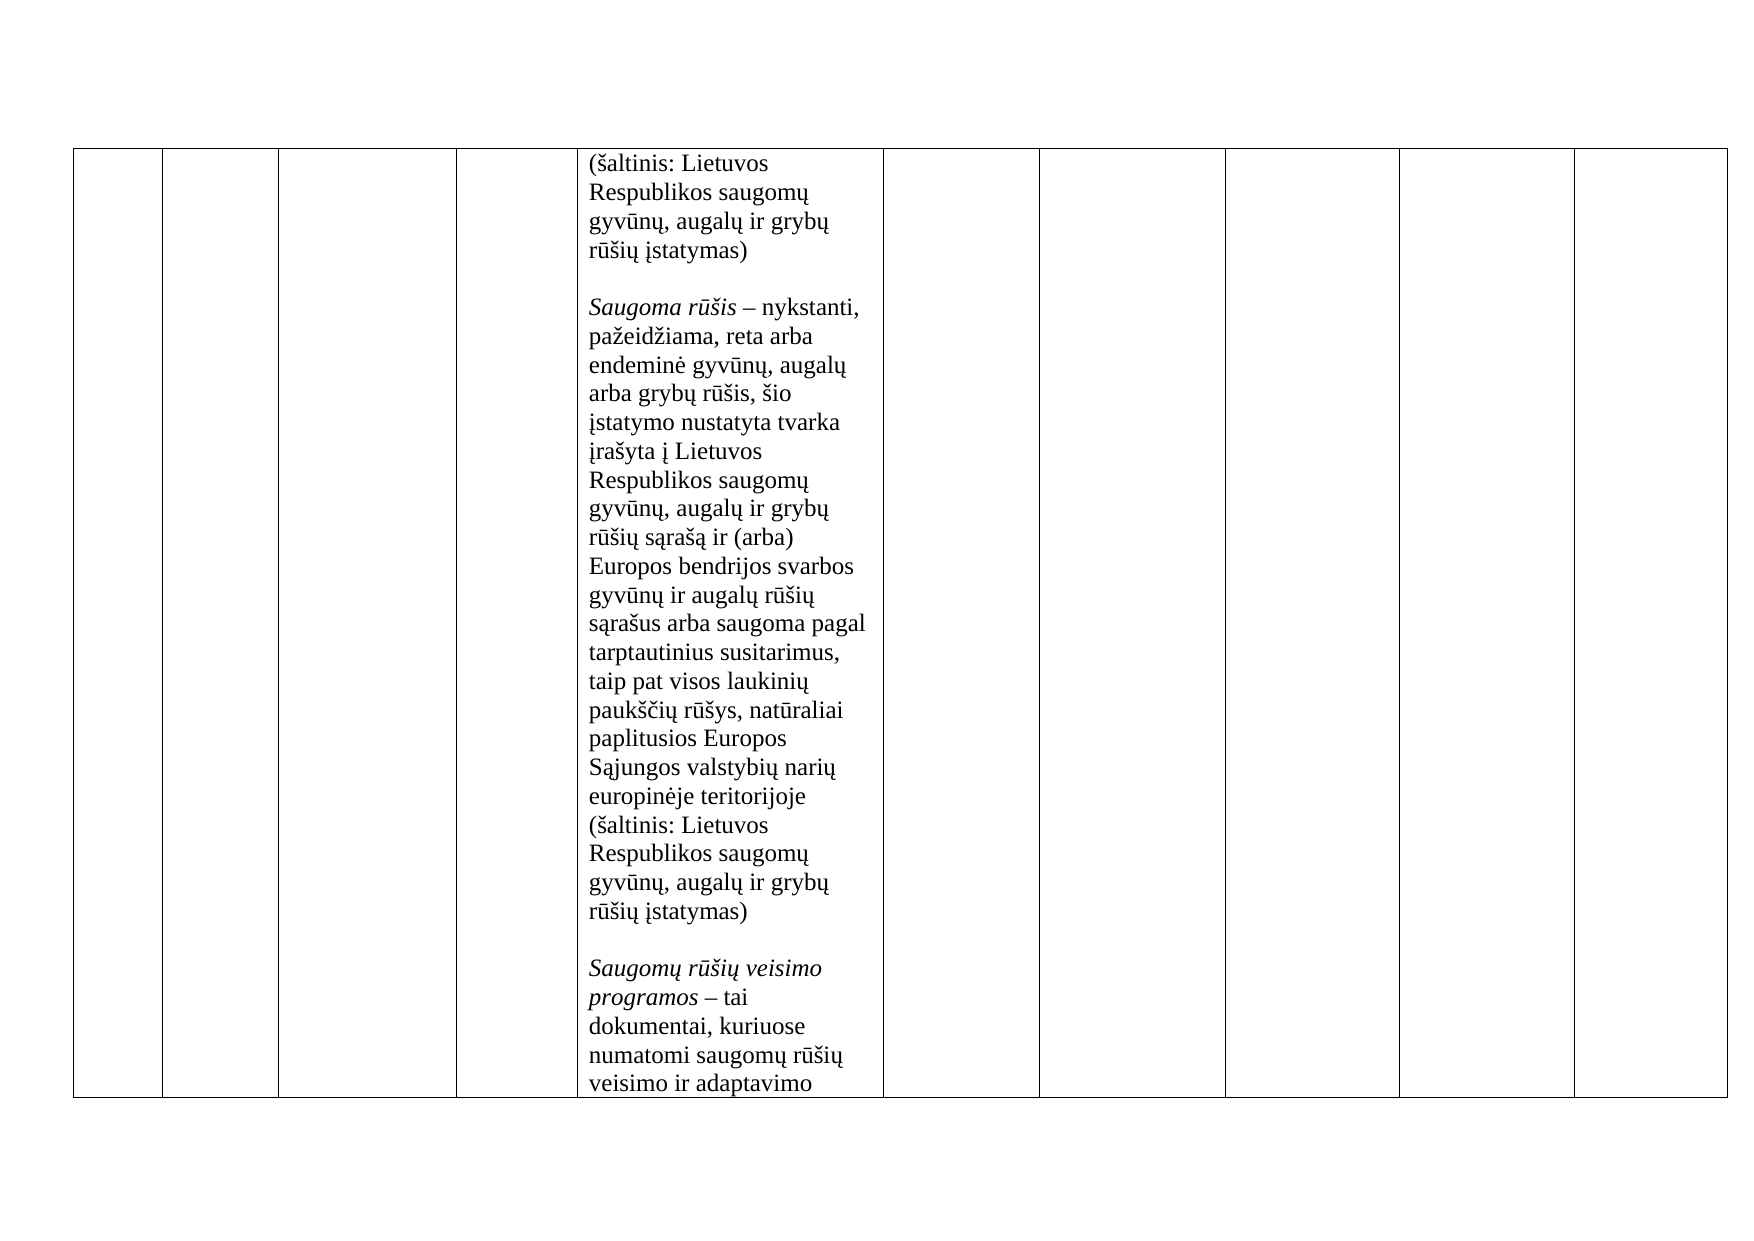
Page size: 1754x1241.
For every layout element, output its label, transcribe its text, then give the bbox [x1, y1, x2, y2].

table_cell [884, 149, 1039, 1097]
table_cell [1400, 149, 1574, 1097]
table_cell [1575, 149, 1727, 1097]
table_cell [1040, 149, 1225, 1097]
table_cell [457, 149, 577, 1097]
table_cell [74, 149, 162, 1097]
table_cell [1226, 149, 1399, 1097]
table_cell [279, 149, 456, 1097]
table_cell (šaltinis: Lietuvos Respublikos saugomų gyvūnų, augalų ir grybų rūšių įstatymas) Saugoma rūšis – nykstanti, pažeidžiama, reta arba endeminė gyvūnų, augalų arba grybų rūšis, šio įstatymo nustatyta tvarka įrašyta į Lietuvos Respublikos saugomų gyvūnų, augalų ir grybų rūšių sąrašą ir (arba) Europos bendrijos svarbos gyvūnų ir augalų rūšių sąrašus arba saugoma pagal tarptautinius susitarimus, taip pat visos laukinių paukščių rūšys, natūraliai paplitusios Europos Sąjungos valstybių narių europinėje teritorijoje (šaltinis: Lietuvos Respublikos saugomų gyvūnų, augalų ir grybų rūšių įstatymas) Saugomų rūšių veisimo programos – tai dokumentai, kuriuose numatomi saugomų rūšių veisimo ir adaptavimo [578, 149, 883, 1097]
table_cell [163, 149, 278, 1097]
